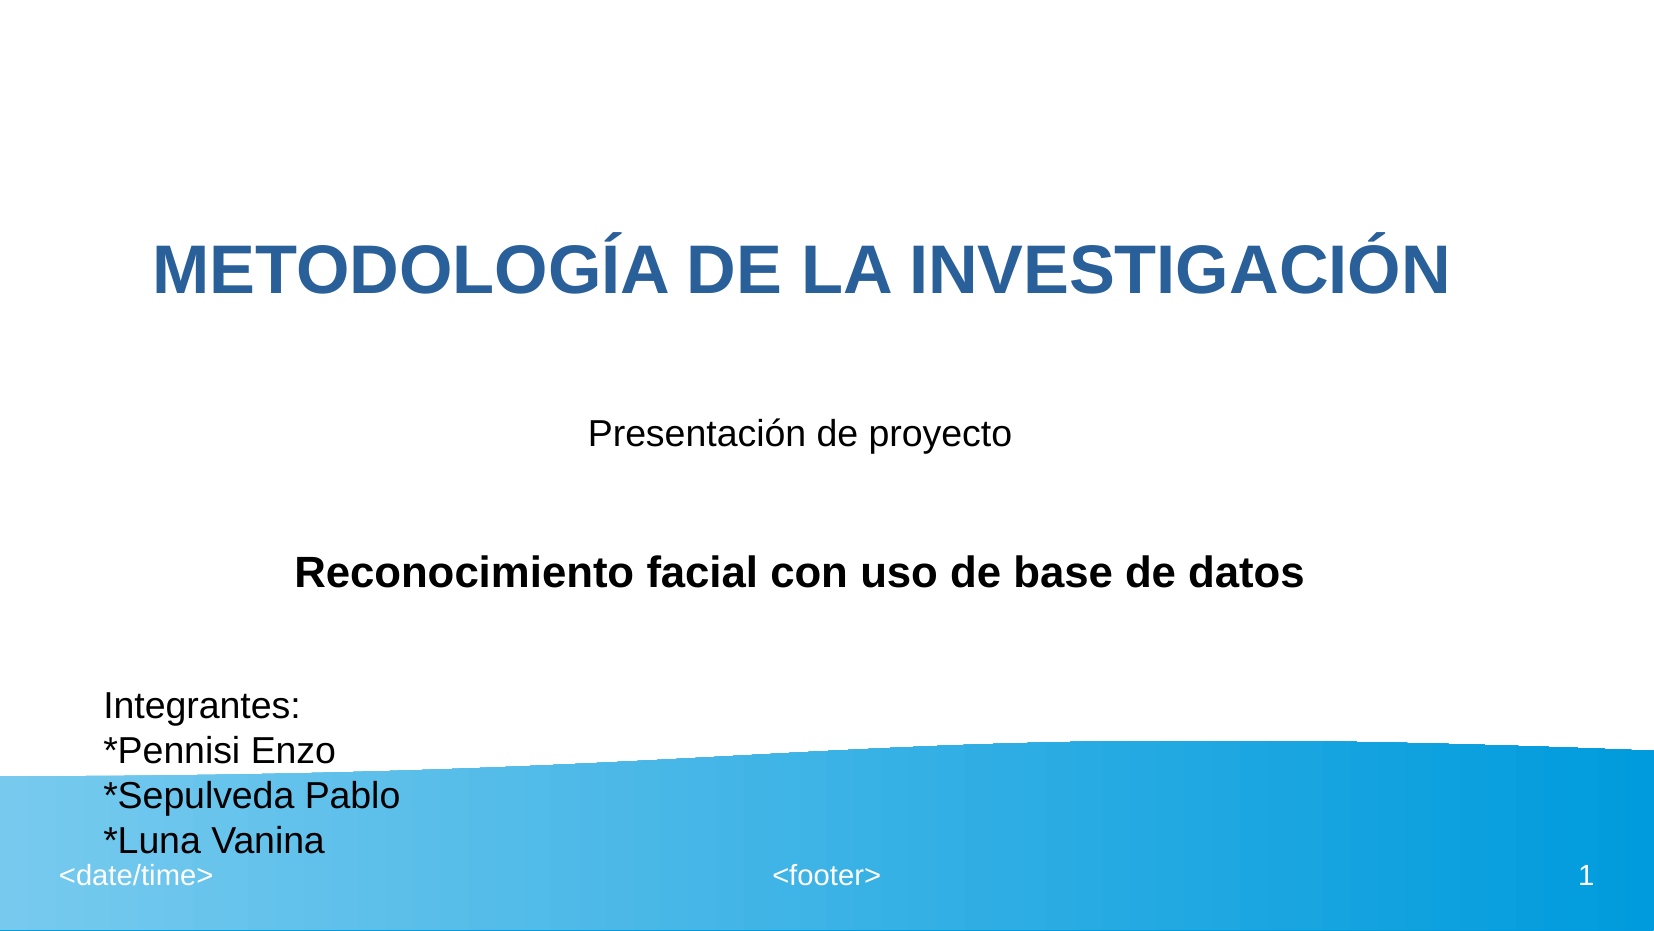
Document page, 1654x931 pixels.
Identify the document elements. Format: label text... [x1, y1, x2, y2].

text_box METODOLOGÍA DE LA INVESTIGACIÓN [64, 177, 1541, 355]
text_box Integrantes: *Pennisi Enzo *Sepulveda Pablo *Luna Vanina [88, 673, 591, 857]
text_box Presentación de proyecto Reconocimiento facial con uso de base de datos [120, 401, 1480, 591]
